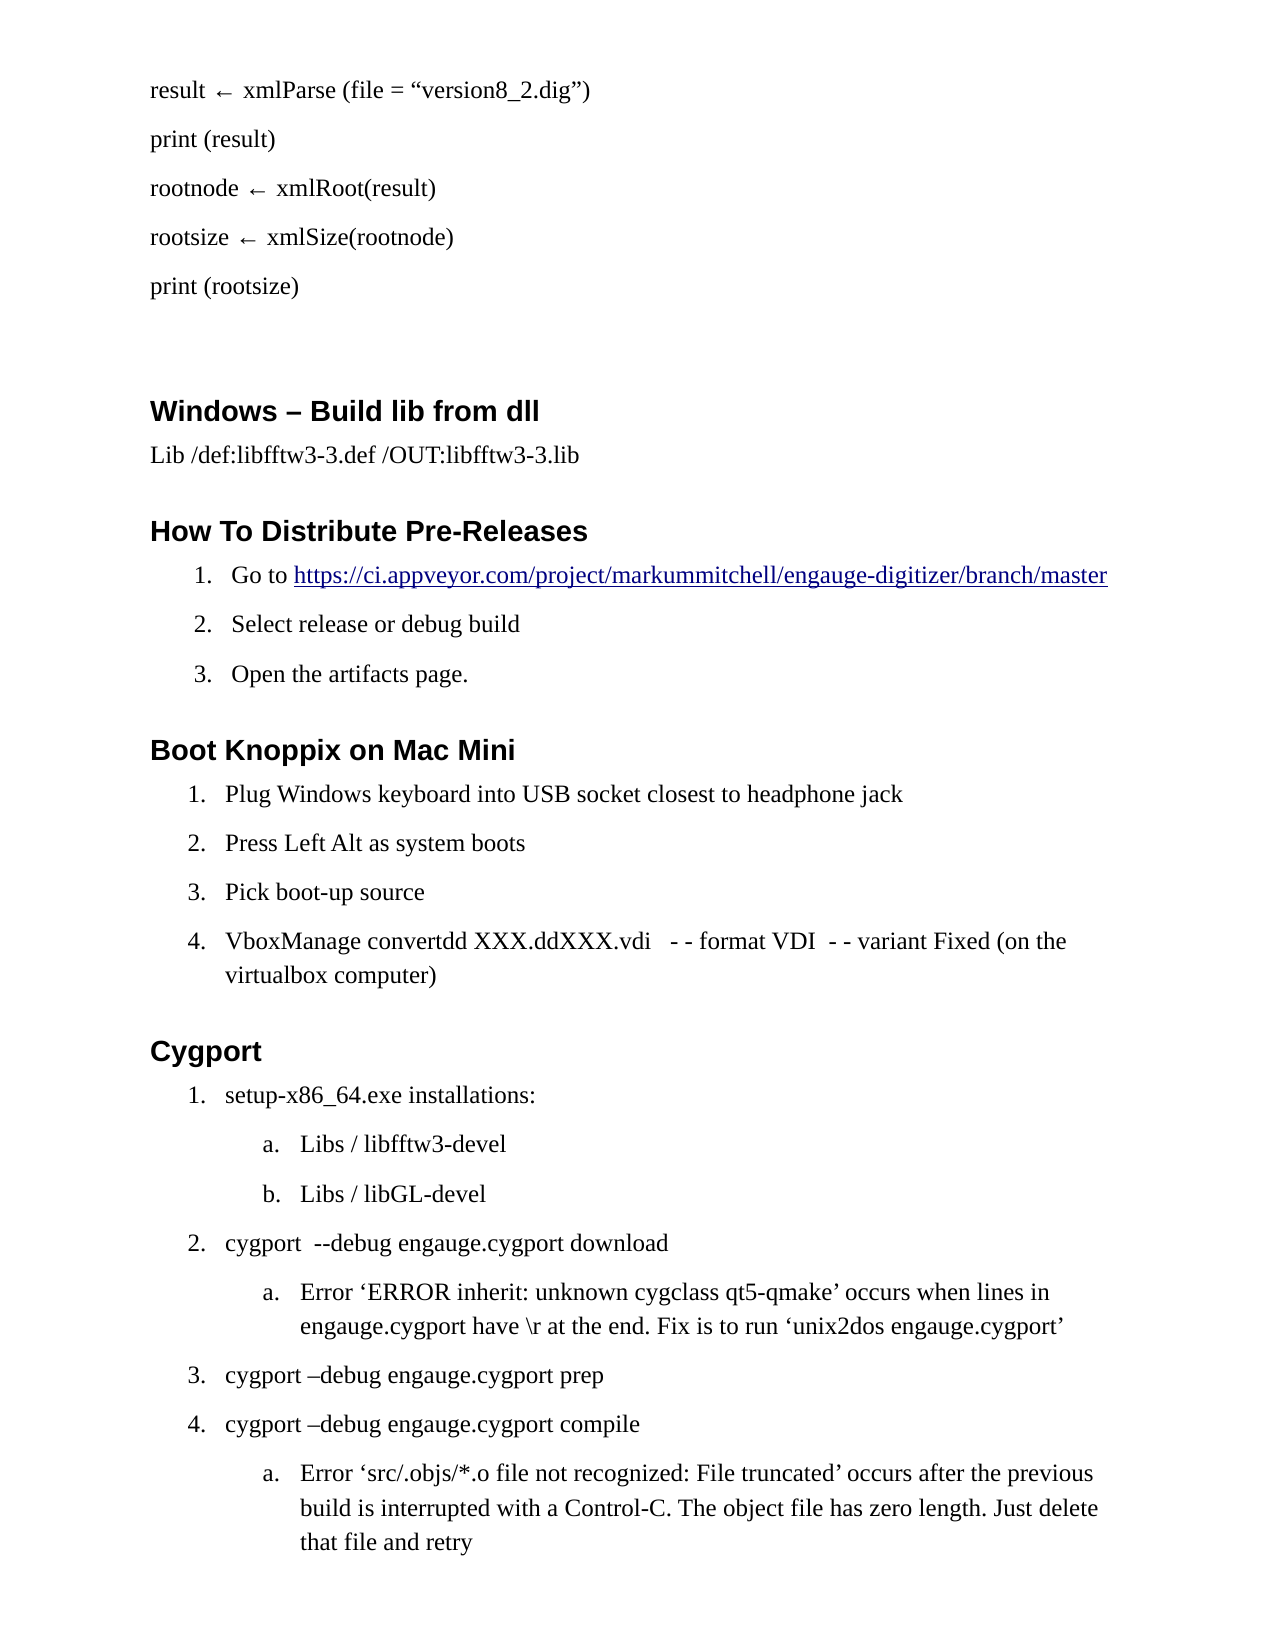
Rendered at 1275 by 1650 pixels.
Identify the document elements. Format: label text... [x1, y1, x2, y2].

list cygport –debug engauge.cygport prep [187, 1360, 1125, 1389]
list Go to https://ci.appveyor.com/project/markummitchell/engauge-digitizer/branch/master [194, 561, 1125, 589]
list setup-x86_64.exe installations: [187, 1081, 1125, 1109]
list Error ‘ERROR inherit: unknown cygclass qt5-qmake’ occurs when lines in engauge.cygport have \r at the end. Fix is to run ‘unix2dos engauge.cygport’ [262, 1277, 1125, 1340]
subtitle Windows – Build lib from dll [150, 394, 1125, 428]
list cygport --debug engauge.cygport download [187, 1228, 1125, 1256]
list VboxManage convertdd XXX.ddXXX.vdi - - format VDI - - variant Fixed (on the virtualbox computer) [187, 926, 1125, 989]
list Libs / libGL-devel [262, 1179, 1125, 1207]
subtitle How To Distribute Pre-Releases [150, 514, 1125, 548]
list Plug Windows keyboard into USB socket closest to headphone jack [187, 779, 1125, 807]
text rootnode ← xmlRoot(result) [150, 173, 1125, 202]
list Press Left Alt as system boots [187, 828, 1125, 857]
list Error ‘src/.objs/*.o file not recognized: File truncated’ occurs after the previous build is interrupted with a Control-C. The object file has zero length. Just delete that file and retry [262, 1458, 1125, 1556]
list Libs / libfftw3-devel [262, 1129, 1125, 1158]
list Open the artifacts page. [194, 659, 1125, 687]
list cygport –debug engauge.cygport compile [187, 1409, 1125, 1438]
list Pick boot-up source [187, 877, 1125, 906]
subtitle Cygport [150, 1034, 1125, 1068]
list Select release or debug build [194, 609, 1125, 638]
text Lib /def:libfftw3-3.def /OUT:libfftw3-3.lib [150, 440, 1125, 469]
text print (result) [150, 124, 1125, 153]
text rootsize ← xmlSize(rootnode) [150, 222, 1125, 251]
subtitle Boot Knoppix on Mac Mini [150, 733, 1125, 766]
text print (rootsize) [150, 271, 1125, 300]
text result ← xmlParse (file = “version8_2.dig”) [150, 75, 1125, 104]
